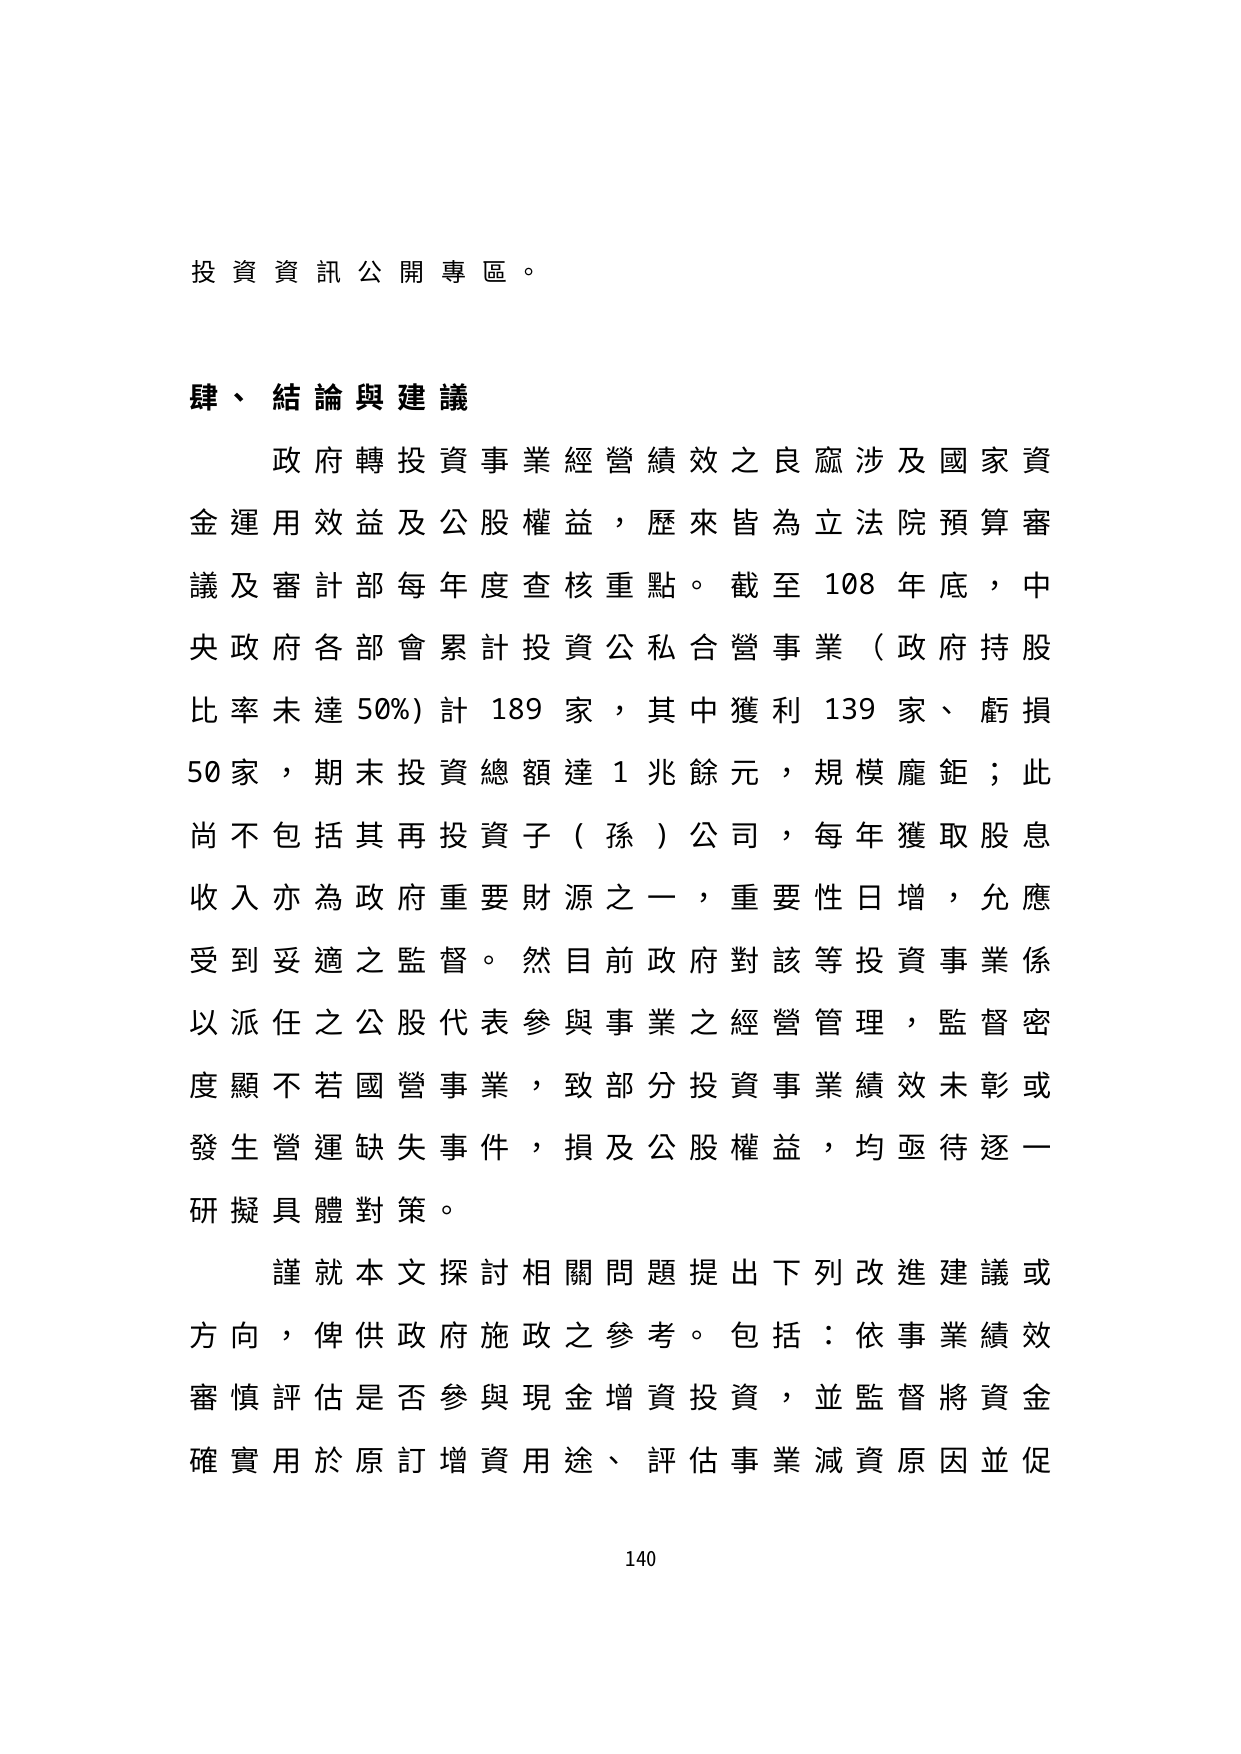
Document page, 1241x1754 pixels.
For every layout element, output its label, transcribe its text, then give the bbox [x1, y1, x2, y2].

text 政府轉投資事業經營績效之良窳涉及國家資金運用效益及公股權益，歷來皆為立法院預算審議及審計部每年度查核重點。截至108年底，中央政府各部會累計投資公私合營事業（政府持股比率未達50%)計189家，其中獲利139家、虧損50家，期末投資總額達1兆餘元，規模龐鉅；此尚不包括其再投資子(孫)公司，每年獲取股息收入亦為政府重要財源之一，重要性日增，允應受到妥適之監督。然目前政府對該等投資事業係以派任之公股代表參與事業之經營管理，監督密度顯不若國營事業，致部分投資事業績效未彰或發生營運缺失事件，損及公股權益，均亟待逐一研擬具體對策。 [183, 417, 1058, 1229]
text 肆、結論與建議 [183, 354, 1058, 417]
text 謹就本文探討相關問題提出下列改進建議或方向，俾供政府施政之參考。包括：依事業績效審慎評估是否參與現金增資投資，並監督將資金確實用於原訂增資用途、評估事業減資原因並促 [183, 1229, 1058, 1479]
text 投資資訊公開專區。 [183, 229, 1072, 292]
